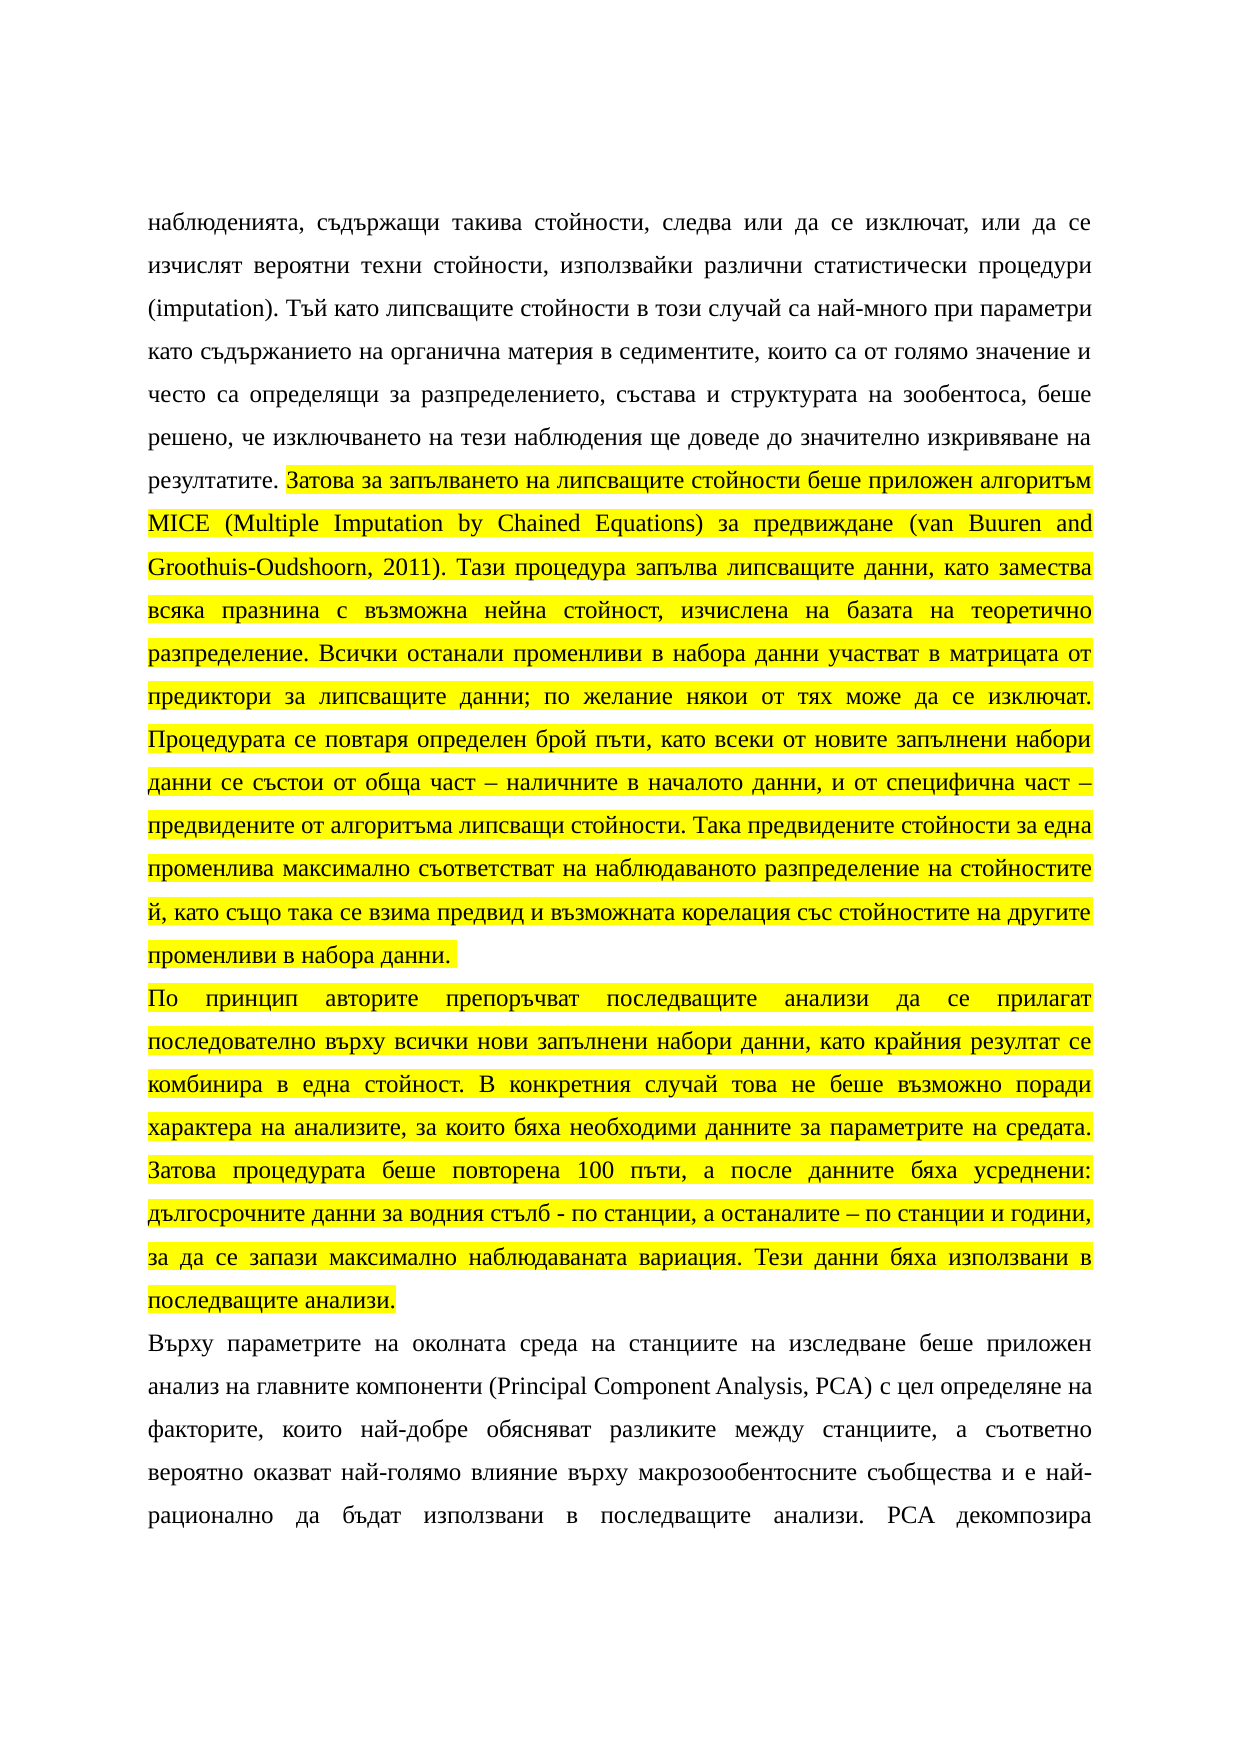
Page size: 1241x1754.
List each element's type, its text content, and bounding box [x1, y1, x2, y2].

text наблюденията, съдържащи такива стойности, следва или да се изключат, или да се изчислят вероятни техни стойности, използвайки различни статистически процедури (imputation). Тъй като липсващите стойности в този случай са най-много при параметри като съдържанието на органична материя в седиментите, които са от голямо значение и често са определящи за разпределението, състава и структурата на зообентоса, беше решено, че изключването на тези наблюдения ще доведе до значително изкривяване на резултатите. Затова за запълването на липсващите стойности беше приложен алгоритъм MICE (Multiple Imputation by Chained Equations) за предвиждане (van Buuren and Groothuis-Oudshoorn, 2011). Тази процедура запълва липсващите данни, като замества всяка празнина с възможна нейна стойност, изчислена на базата на теоретично разпределение. Всички останали променливи в набора данни участват в матрицата от предиктори за липсващите данни; по желание някои от тях може да се изключат. Процедурата се повтаря определен брой пъти, като всеки от новите запълнени набори данни се състои от обща част – наличните в началото данни, и от специфична част – предвидените от алгоритъма липсващи стойности. Така предвидените стойности за една променлива максимално съответстват на наблюдаваното разпределение на стойностите й, като също така се взима предвид и възможната корелация със стойностите на другите променливи в набора данни. [148, 207, 1093, 968]
text Върху параметрите на околната среда на станциите на изследване беше приложен анализ на главните компоненти (Principal Component Analysis, PCA) с цел определяне на факторите, които най-добре обясняват разликите между станциите, а съответно вероятно оказват най-голямо влияние върху макрозообентосните съобщества и е най-рационално да бъдат използвани в последващите анализи. PCA декомпозира [148, 1328, 1093, 1529]
text По принцип авторите препоръчват последващите анализи да се прилагат последователно върху всички нови запълнени набори данни, като крайния резултат се комбинира в една стойност. В конкретния случай това не беше възможно поради характера на анализите, за които бяха необходими данните за параметрите на средата. Затова процедурата беше повторена 100 пъти, а после данните бяха усреднени: дългосрочните данни за водния стълб - по станции, а останалите – по станции и години, за да се запази максимално наблюдаваната вариация. Тези данни бяха използвани в последващите анализи. [148, 983, 1093, 1313]
